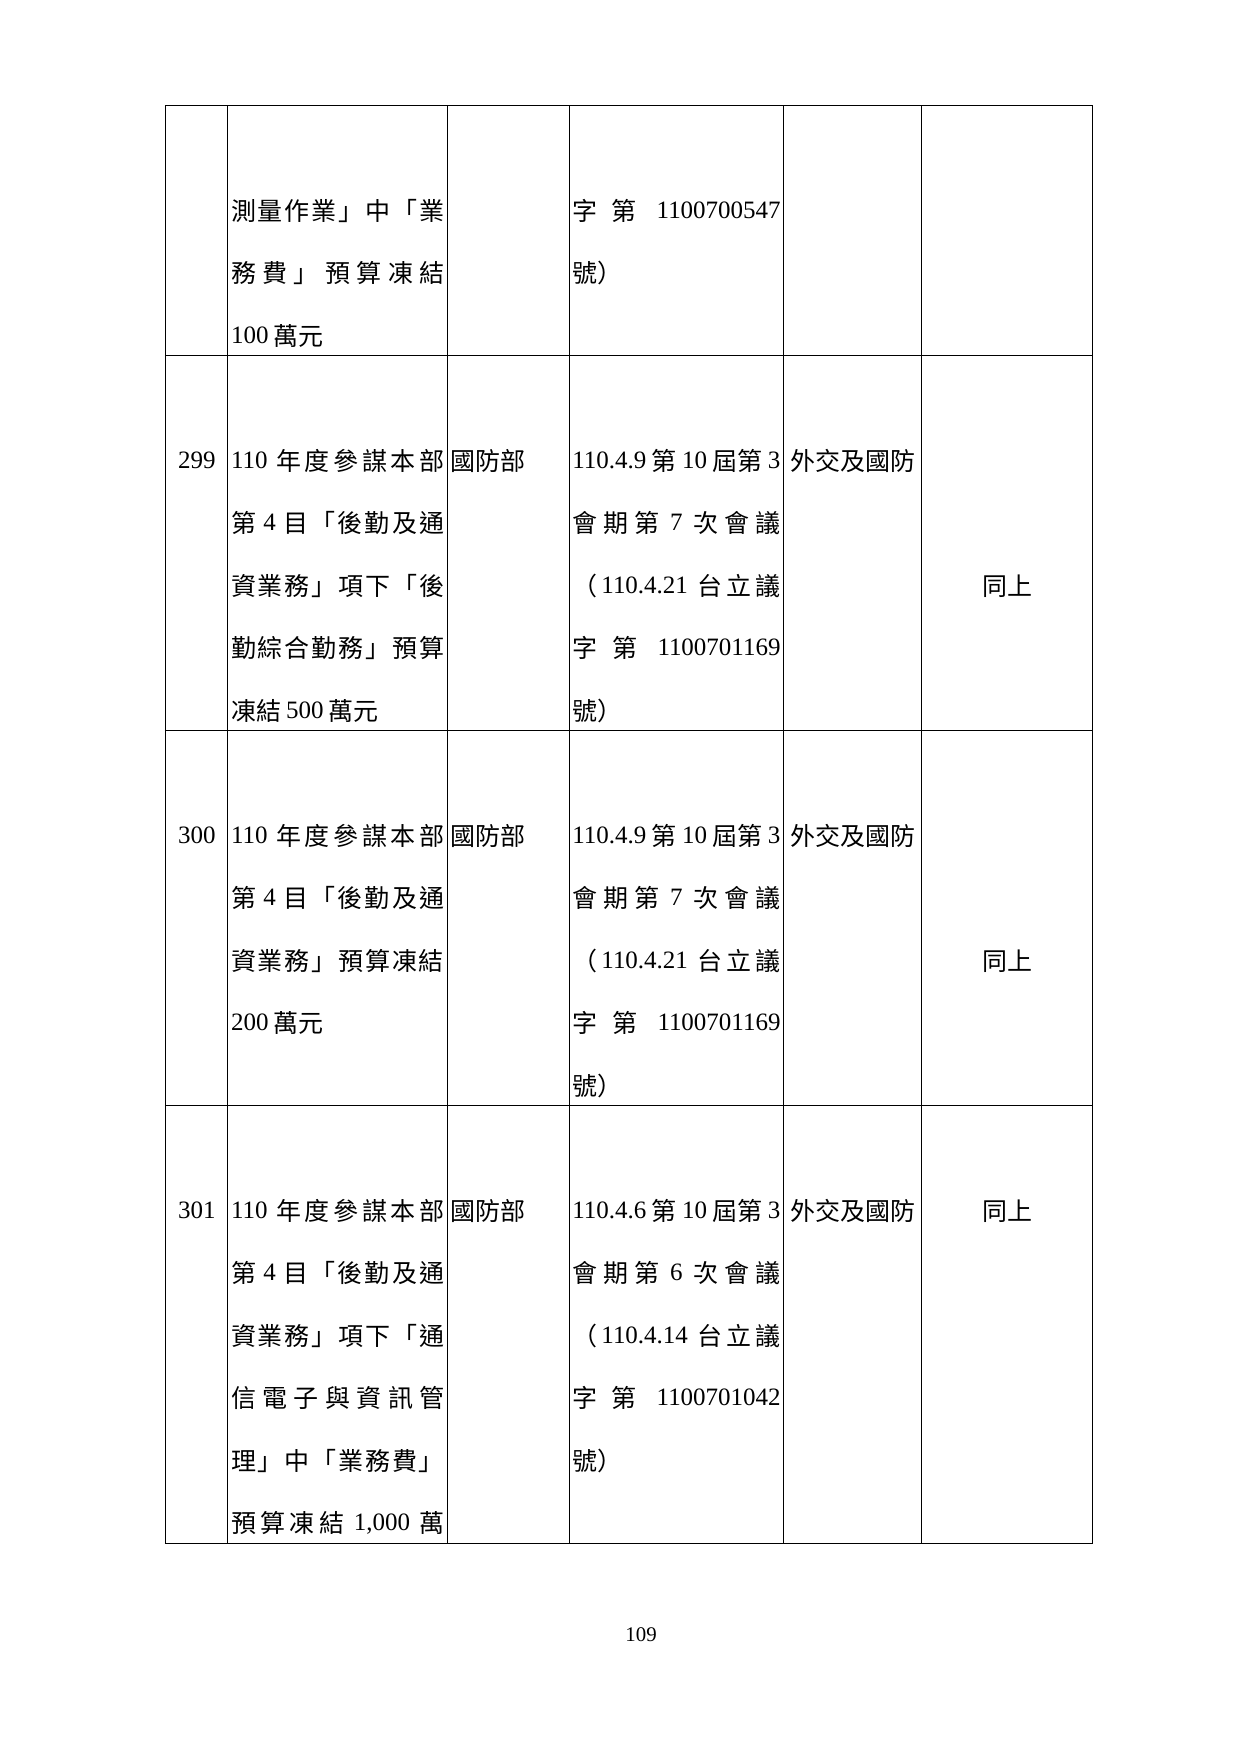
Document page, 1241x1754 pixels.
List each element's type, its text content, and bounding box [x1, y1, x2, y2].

table_cell [922, 106, 1092, 355]
table_cell 字第1100700547號） [570, 106, 783, 355]
table_cell 110年度參謀本部第4目「後勤及通資業務」預算凍結200萬元 [228, 731, 447, 1105]
table_cell 外交及國防 [784, 731, 921, 1105]
table_cell [784, 106, 921, 355]
table_cell 國防部 [448, 731, 569, 1105]
table_cell 同上 [922, 1106, 1092, 1543]
table_cell 測量作業」中「業務費」預算凍結100萬元 [228, 106, 447, 355]
table_cell [166, 1106, 227, 1543]
table_cell 110.4.6第10屆第3會期第6次會議（110.4.14台立議字第1100701042號） [570, 1106, 783, 1543]
table_cell 國防部 [448, 356, 569, 730]
table_cell 110年度參謀本部第4目「後勤及通資業務」項下「後勤綜合勤務」預算凍結500萬元 [228, 356, 447, 730]
table_cell 110.4.9第10屆第3會期第7次會議（110.4.21台立議字第1100701169號） [570, 731, 783, 1105]
table_cell 同上 [922, 356, 1092, 730]
table_cell 外交及國防 [784, 356, 921, 730]
table_cell 110.4.9第10屆第3會期第7次會議（110.4.21台立議字第1100701169號） [570, 356, 783, 730]
table_cell 110年度參謀本部第4目「後勤及通資業務」項下「通信電子與資訊管理」中「業務費」預算凍結1,000萬 [228, 1106, 447, 1543]
table_cell [166, 731, 227, 1105]
table_cell 同上 [922, 731, 1092, 1105]
table_cell 外交及國防 [784, 1106, 921, 1543]
table_cell [166, 356, 227, 730]
table_cell 國防部 [448, 1106, 569, 1543]
table_cell [448, 106, 569, 355]
table_cell [166, 106, 227, 355]
